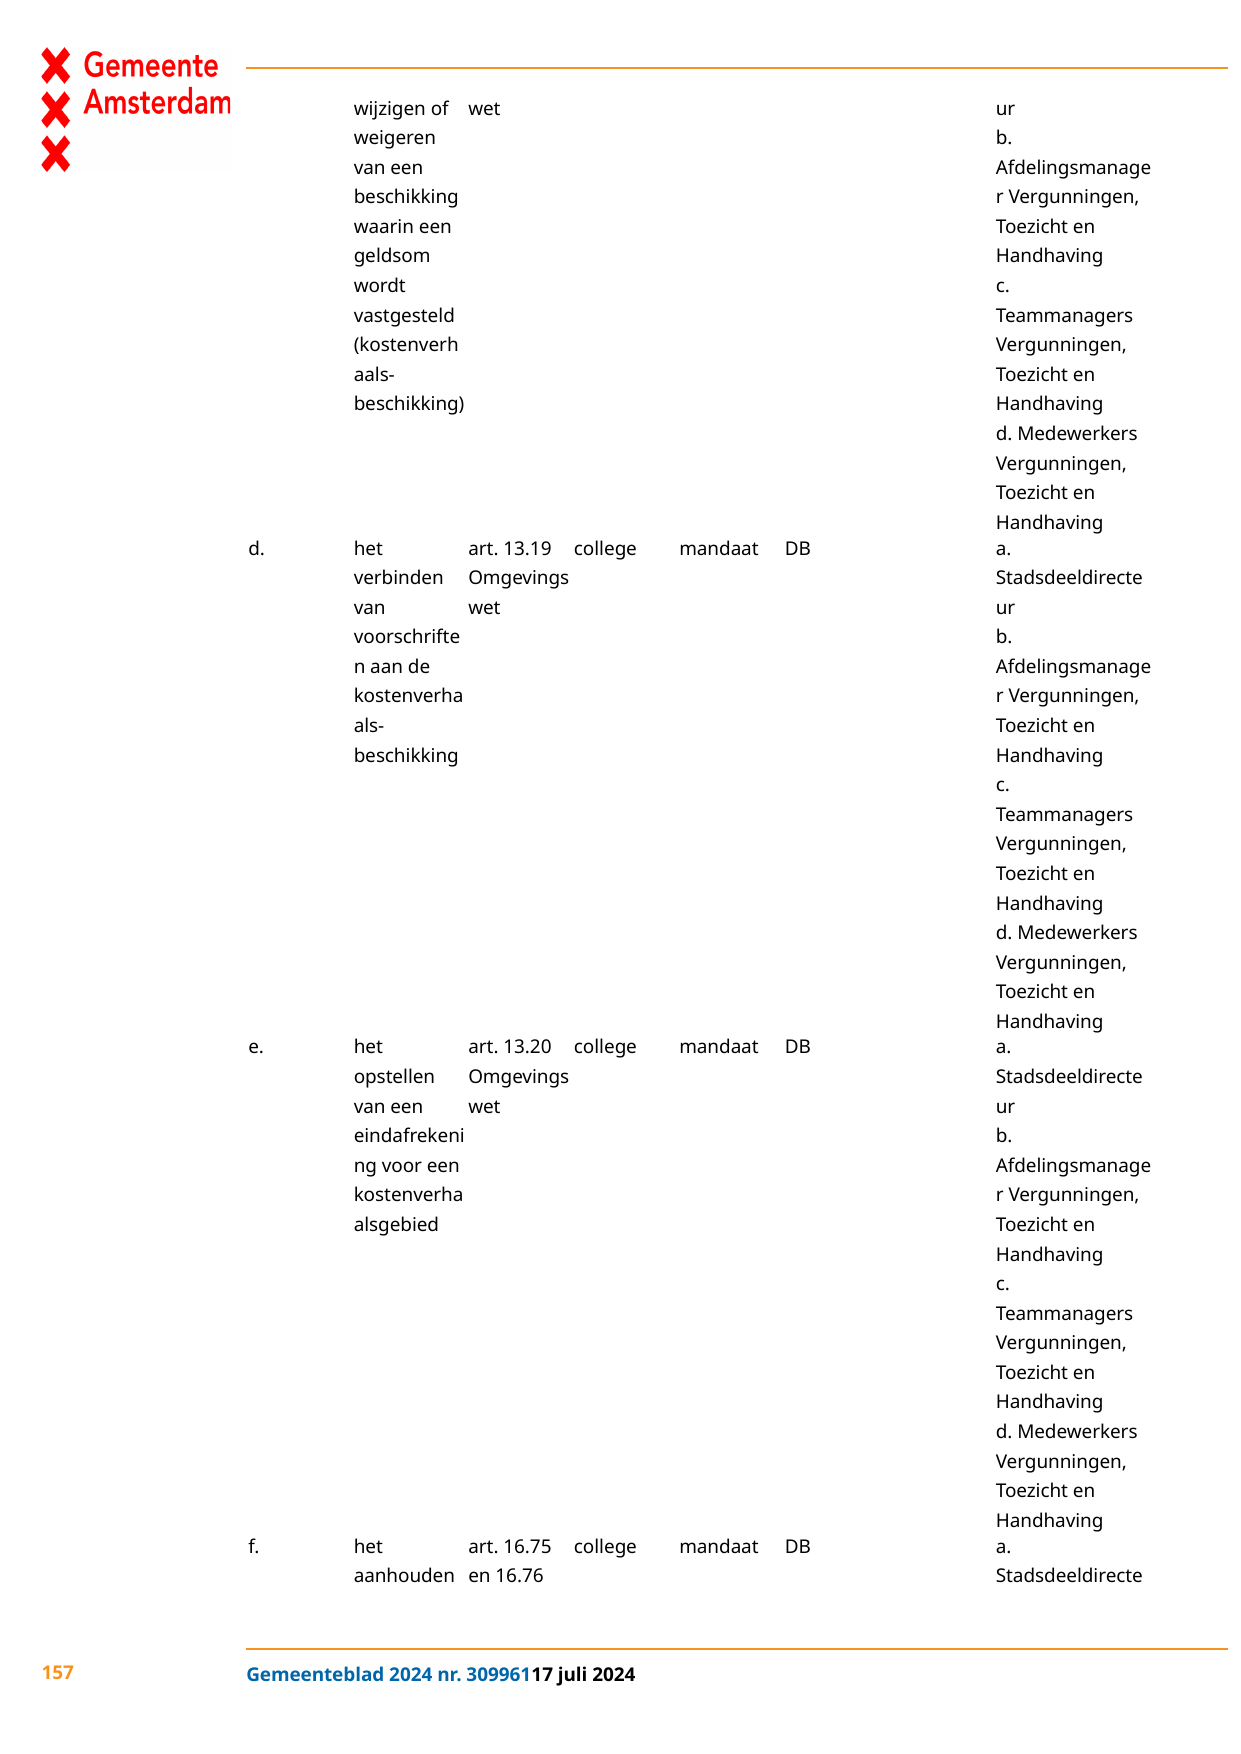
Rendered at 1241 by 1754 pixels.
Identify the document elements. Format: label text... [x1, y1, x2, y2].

picture [41, 47, 231, 172]
table_cell wet [468, 95, 574, 535]
table_cell [785, 95, 890, 535]
table_cell wijzigen of weigeren van een beschikking waarin een geldsom wordt vastgesteld (kostenverhaals-beschikking) [354, 95, 468, 535]
table_cell d. [248, 535, 353, 1034]
table_cell het verbinden van voorschriften aan de kostenverhaals-beschikking [354, 535, 468, 1034]
table_cell [890, 535, 996, 1034]
table_cell het opstellen van een eindafrekening voor een kostenverhaalsgebied [354, 1034, 468, 1533]
table_cell [890, 95, 996, 535]
table_cell art. 16.75 en 16.76 [468, 1533, 574, 1588]
table_cell DB [785, 1034, 890, 1533]
table_cell a. Stadsdeeldirecte [996, 1533, 1152, 1588]
table_cell mandaat [679, 1034, 784, 1533]
table_cell ur b. Afdelingsmanager Vergunningen, Toezicht en Handhaving c. Teammanagers Vergunningen, Toezicht en Handhaving d. Medewerkers Vergunningen, Toezicht en Handhaving [996, 95, 1152, 535]
table_cell e. [248, 1034, 353, 1533]
table_cell a. Stadsdeeldirecteur b. Afdelingsmanager Vergunningen, Toezicht en Handhaving c. Teammanagers Vergunningen, Toezicht en Handhaving d. Medewerkers Vergunningen, Toezicht en Handhaving [996, 1034, 1152, 1533]
table_cell [679, 95, 784, 535]
table_cell [890, 1034, 996, 1533]
table_cell [890, 1533, 996, 1588]
table_cell DB [785, 535, 890, 1034]
table_cell college [574, 1533, 679, 1588]
table_cell a. Stadsdeeldirecteur b. Afdelingsmanager Vergunningen, Toezicht en Handhaving c. Teammanagers Vergunningen, Toezicht en Handhaving d. Medewerkers Vergunningen, Toezicht en Handhaving [996, 535, 1152, 1034]
table_cell f. [248, 1533, 353, 1588]
table_cell het aanhouden [354, 1533, 468, 1588]
table_cell [248, 95, 353, 535]
table_cell art. 13.19 Omgevingswet [468, 535, 574, 1034]
table_cell college [574, 535, 679, 1034]
table_cell DB [785, 1533, 890, 1588]
table_cell college [574, 1034, 679, 1533]
table_cell mandaat [679, 535, 784, 1034]
table_cell [574, 95, 679, 535]
table_cell art. 13.20 Omgevingswet [468, 1034, 574, 1533]
table_cell mandaat [679, 1533, 784, 1588]
